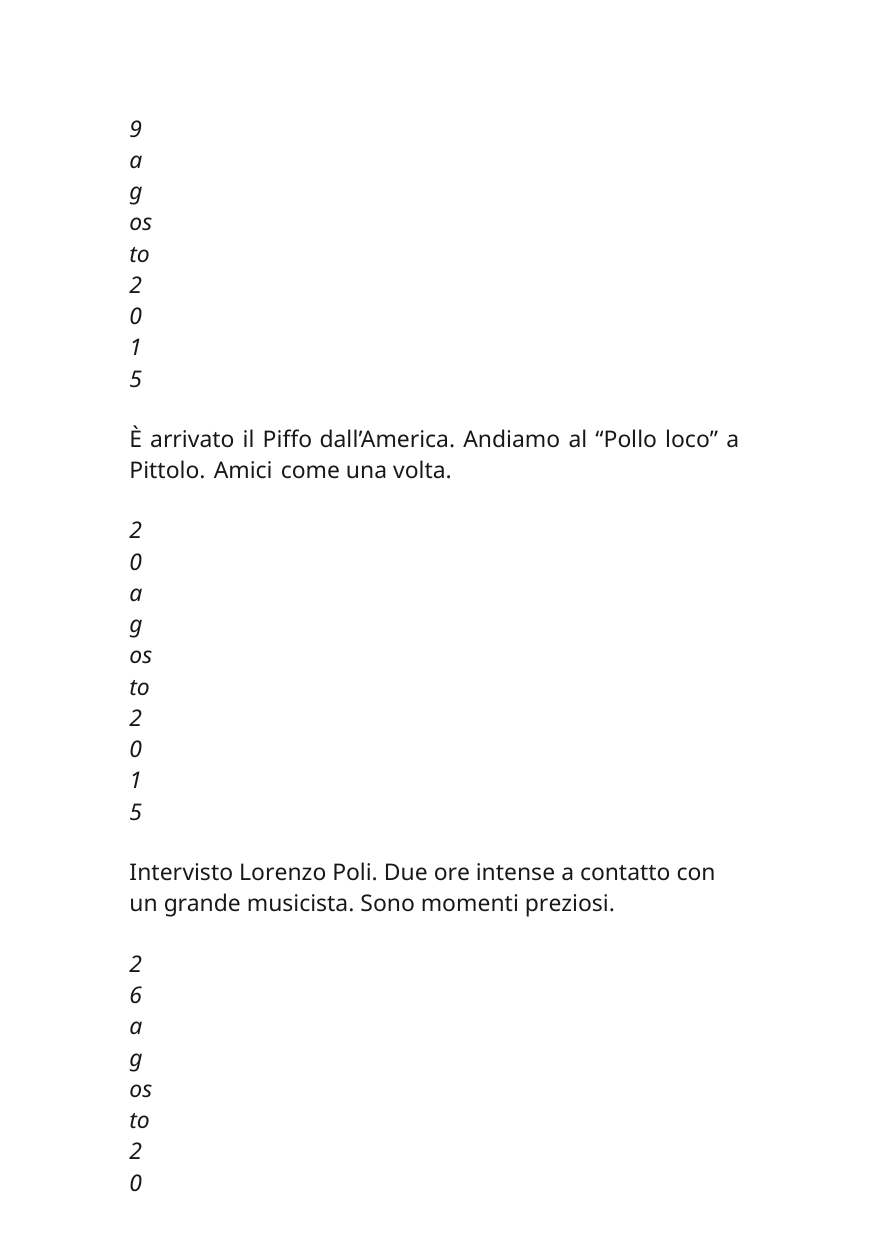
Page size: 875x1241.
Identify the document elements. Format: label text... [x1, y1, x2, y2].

text Intervisto Lorenzo Poli. Due ore intense a contatto con un grande musicista. Sono momenti preziosi. [129, 856, 749, 918]
text È arrivato il Piffo dall’America. Andiamo al “Pollo loco” a Pittolo. Amici come una volta. [129, 423, 749, 485]
text 9 agosto 2015 [129, 112, 154, 394]
text 20 agosto 2015 [129, 514, 154, 827]
text 26 agosto 20 [129, 948, 154, 1198]
